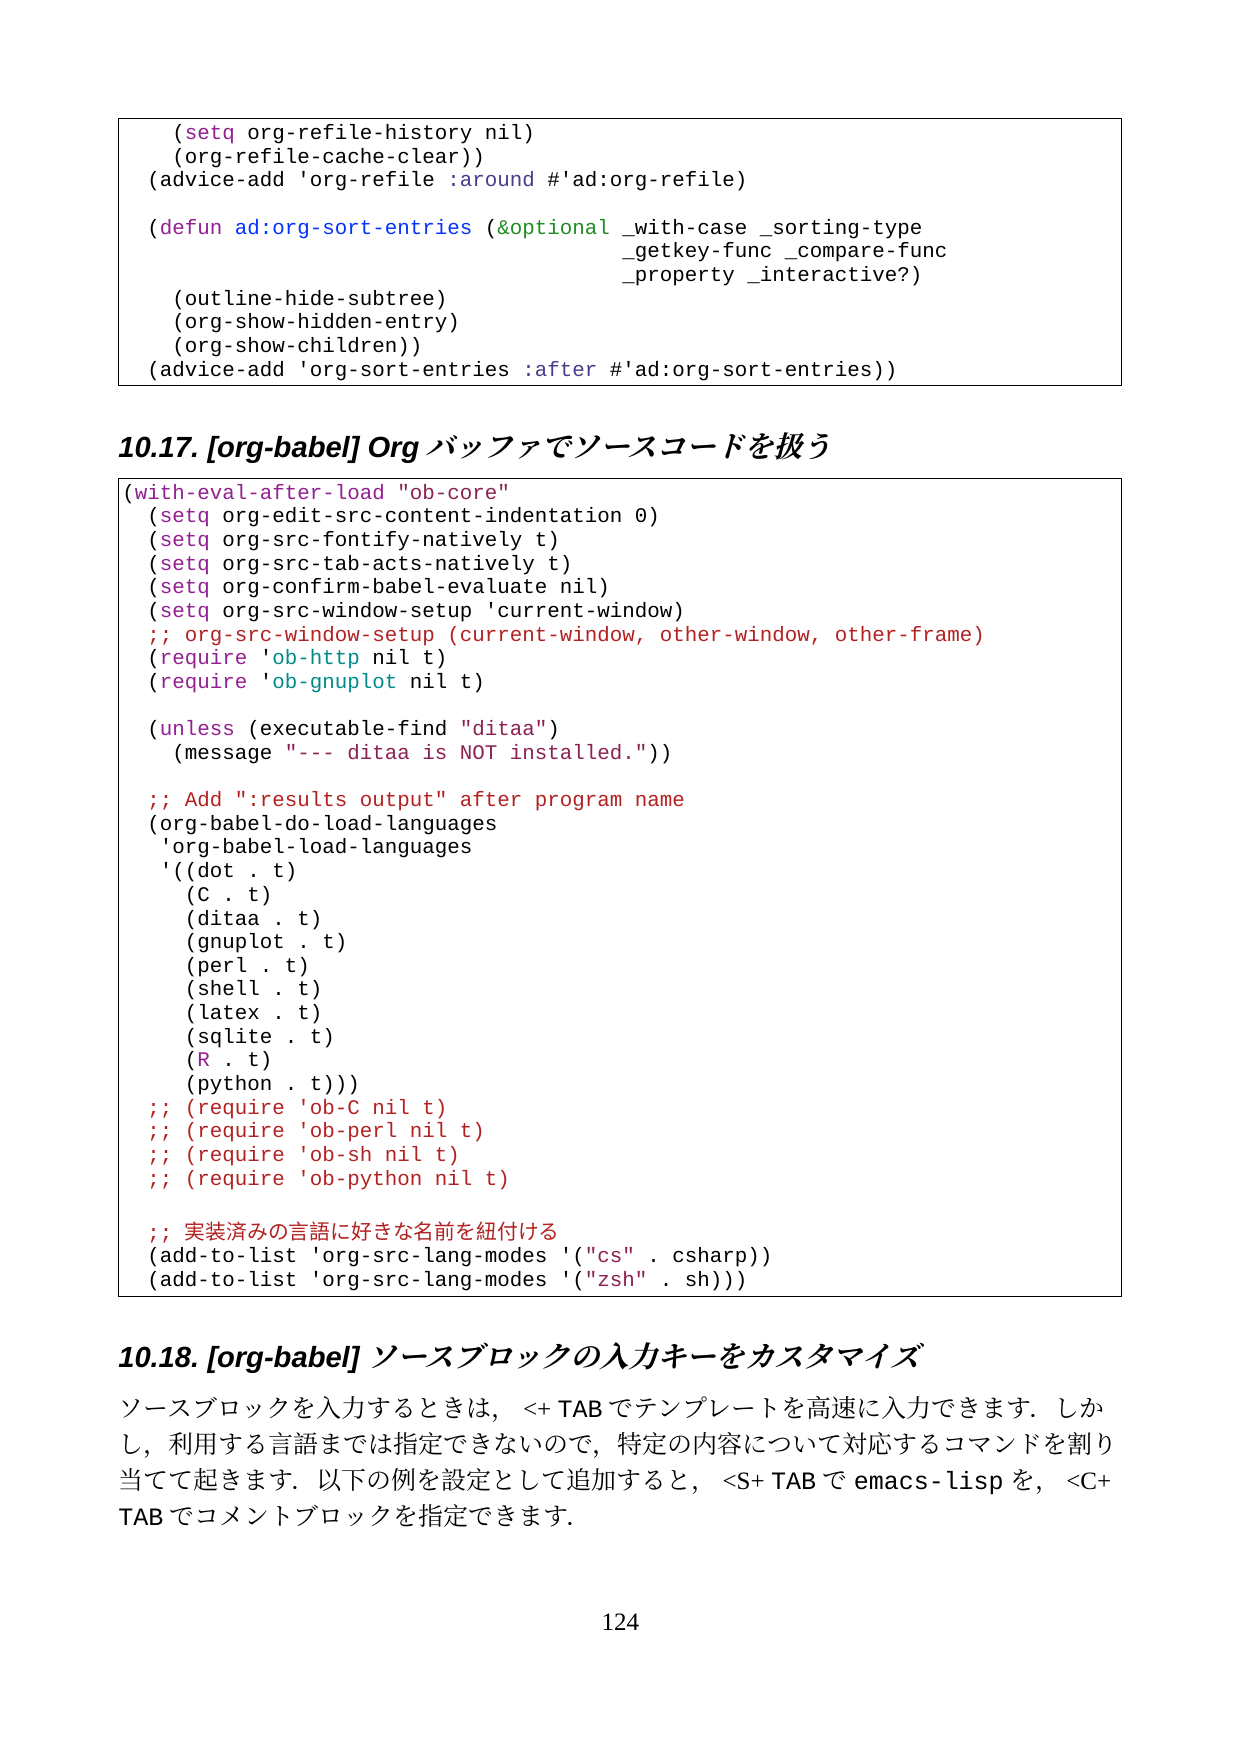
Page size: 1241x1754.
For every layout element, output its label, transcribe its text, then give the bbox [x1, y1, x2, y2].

text (ditaa . t) [119, 903, 1121, 927]
text (python . t))) [119, 1069, 1121, 1093]
text (outline-hide-subtree) [119, 284, 1121, 307]
text (message "--- ditaa is NOT installed.")) [119, 738, 1121, 762]
text (org-show-hidden-entry) [119, 307, 1121, 331]
text ;; org-src-window-setup (current-window, other-window, other-frame) [119, 620, 1121, 643]
text ;; Add ":results output" after program name [119, 785, 1121, 809]
text (defun ad:org-sort-entries (&optional _with-case _sorting-type [119, 213, 1121, 236]
text ソースブロックを入力するときは， <+ TAB でテンプレートを高速に入力できます．しかし，利用する言語までは指定できないので，特定の内容について対応するコマンドを割り当てて起きます．以下の例を設定として追加すると， <S+ TAB で emacs-lisp を， <C+ TAB でコメントブロックを指定できます． [118, 1388, 1122, 1562]
text _property _interactive?) [119, 260, 1121, 284]
text (add-to-list 'org-src-lang-modes '("zsh" . sh))) [119, 1265, 1121, 1296]
text (advice-add 'org-sort-entries :after #'ad:org-sort-entries)) [119, 354, 1121, 385]
text (shell . t) [119, 974, 1121, 998]
text 'org-babel-load-languages [119, 833, 1121, 856]
text (sqlite . t) [119, 1022, 1121, 1045]
subtitle [org-babel] ソースブロックの入力キーをカスタマイズ [118, 1334, 1122, 1376]
text (org-babel-do-load-languages [119, 809, 1121, 833]
text ;; (require 'ob-C nil t) [119, 1093, 1121, 1116]
text (perl . t) [119, 951, 1121, 974]
text ;; (require 'ob-perl nil t) [119, 1116, 1121, 1140]
text '((dot . t) [119, 856, 1121, 880]
text (setq org-src-window-setup 'current-window) [119, 596, 1121, 620]
text ;; (require 'ob-python nil t) [119, 1164, 1121, 1187]
text (setq org-refile-history nil) [119, 119, 1121, 142]
text ;; 実装済みの言語に好きな名前を紐付ける [119, 1211, 1121, 1241]
text (setq org-src-tab-acts-natively t) [119, 549, 1121, 572]
text (setq org-confirm-babel-evaluate nil) [119, 572, 1121, 596]
text (C . t) [119, 880, 1121, 903]
subtitle [org-babel] Orgバッファでソースコードを扱う [118, 423, 1122, 465]
text (latex . t) [119, 998, 1121, 1022]
text (gnuplot . t) [119, 927, 1121, 951]
text (org-show-children)) [119, 331, 1121, 354]
text _getkey-func _compare-func [119, 236, 1121, 260]
text (with-eval-after-load "ob-core" [119, 479, 1121, 502]
text (unless (executable-find "ditaa") [119, 714, 1121, 738]
text (advice-add 'org-refile :around #'ad:org-refile) [119, 165, 1121, 189]
text (setq org-src-fontify-natively t) [119, 525, 1121, 549]
text (R . t) [119, 1045, 1121, 1069]
text (org-refile-cache-clear)) [119, 142, 1121, 165]
text (setq org-edit-src-content-indentation 0) [119, 502, 1121, 525]
text ;; (require 'ob-sh nil t) [119, 1140, 1121, 1164]
text (add-to-list 'org-src-lang-modes '("cs" . csharp)) [119, 1241, 1121, 1265]
text (require 'ob-http nil t) [119, 643, 1121, 667]
text (require 'ob-gnuplot nil t) [119, 667, 1121, 691]
